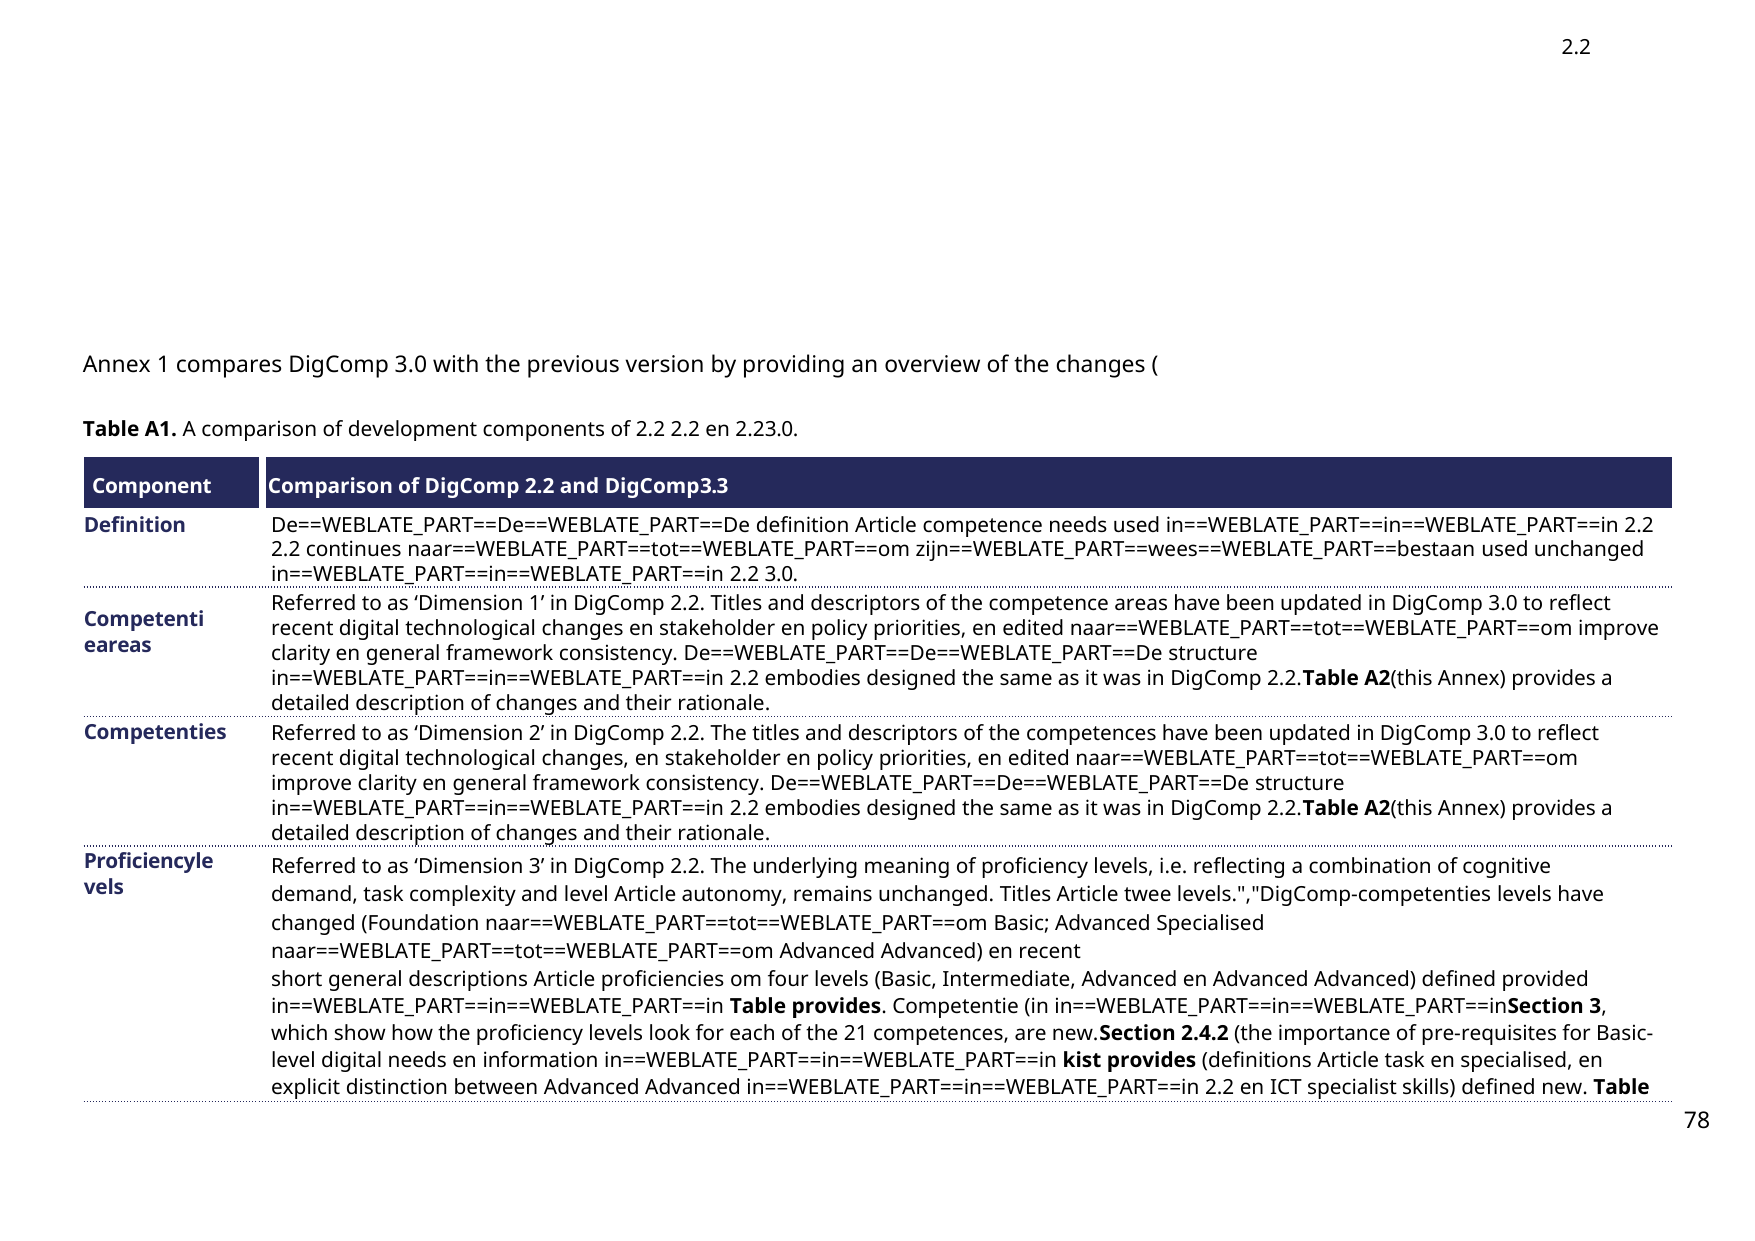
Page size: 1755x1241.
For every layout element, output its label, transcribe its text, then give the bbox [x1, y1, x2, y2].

text Table A1. A comparison of development components of 2.2 2.2 en 2.23.0. [83, 414, 1710, 443]
table_cell Definition [84, 508, 262, 586]
table_cell Proficiencylevels [84, 845, 262, 1101]
table_cell Competenties [84, 716, 262, 845]
table_header Component [84, 457, 259, 508]
table_cell De==WEBLATE_PART==De==WEBLATE_PART==De definition Article competence needs used in==WEBLATE_PART==in==WEBLATE_PART==in 2.2 2.2 continues naar==WEBLATE_PART==tot==WEBLATE_PART==om zijn==WEBLATE_PART==wees==WEBLATE_PART==bestaan used unchanged in==WEBLATE_PART==in==WEBLATE_PART==in 2.2 3.0. [263, 508, 1672, 586]
table_cell Referred to as ‘Dimension 3’ in DigComp 2.2. The underlying meaning of proficiency levels, i.e. reflecting a combination of cognitive demand, task complexity and level Article autonomy, remains unchanged. Titles Article twee levels.","DigComp-competenties levels have changed (Foundation naar==WEBLATE_PART==tot==WEBLATE_PART==om Basic; Advanced Specialised naar==WEBLATE_PART==tot==WEBLATE_PART==om Advanced Advanced) en recent short general descriptions Article proficiencies om four levels (Basic, Intermediate, Advanced en Advanced Advanced) defined provided in==WEBLATE_PART==in==WEBLATE_PART==in Table provides. Competentie (in in==WEBLATE_PART==in==WEBLATE_PART==inSection 3, which show how the proficiency levels look for each of the 21 competences, are new.Section 2.4.2 (the importance of pre-requisites for Basic-level digital needs en information in==WEBLATE_PART==in==WEBLATE_PART==in kist provides (definitions Article task en specialised, en explicit distinction between Advanced Advanced in==WEBLATE_PART==in==WEBLATE_PART==in 2.2 en ICT specialist skills) defined new. Table [263, 845, 1672, 1101]
table_cell Referred to as ‘Dimension 1’ in DigComp 2.2. Titles and descriptors of the competence areas have been updated in DigComp 3.0 to reflect recent digital technological changes en stakeholder en policy priorities, en edited naar==WEBLATE_PART==tot==WEBLATE_PART==om improve clarity en general framework consistency. De==WEBLATE_PART==De==WEBLATE_PART==De structure in==WEBLATE_PART==in==WEBLATE_PART==in 2.2 embodies designed the same as it was in DigComp 2.2.Table A2(this Annex) provides a detailed description of changes and their rationale. [263, 586, 1672, 716]
table_cell Competentieareas [84, 586, 262, 716]
table_cell Referred to as ‘Dimension 2’ in DigComp 2.2. The titles and descriptors of the competences have been updated in DigComp 3.0 to reflect recent digital technological changes, en stakeholder en policy priorities, en edited naar==WEBLATE_PART==tot==WEBLATE_PART==om improve clarity en general framework consistency. De==WEBLATE_PART==De==WEBLATE_PART==De structure in==WEBLATE_PART==in==WEBLATE_PART==in 2.2 embodies designed the same as it was in DigComp 2.2.Table A2(this Annex) provides a detailed description of changes and their rationale. [263, 716, 1672, 845]
text Annex 1 compares DigComp 3.0 with the previous version by providing an overview of the changes ( [83, 348, 1626, 379]
table_header Comparison of DigComp 2.2 and DigComp3.3 [266, 457, 1672, 508]
